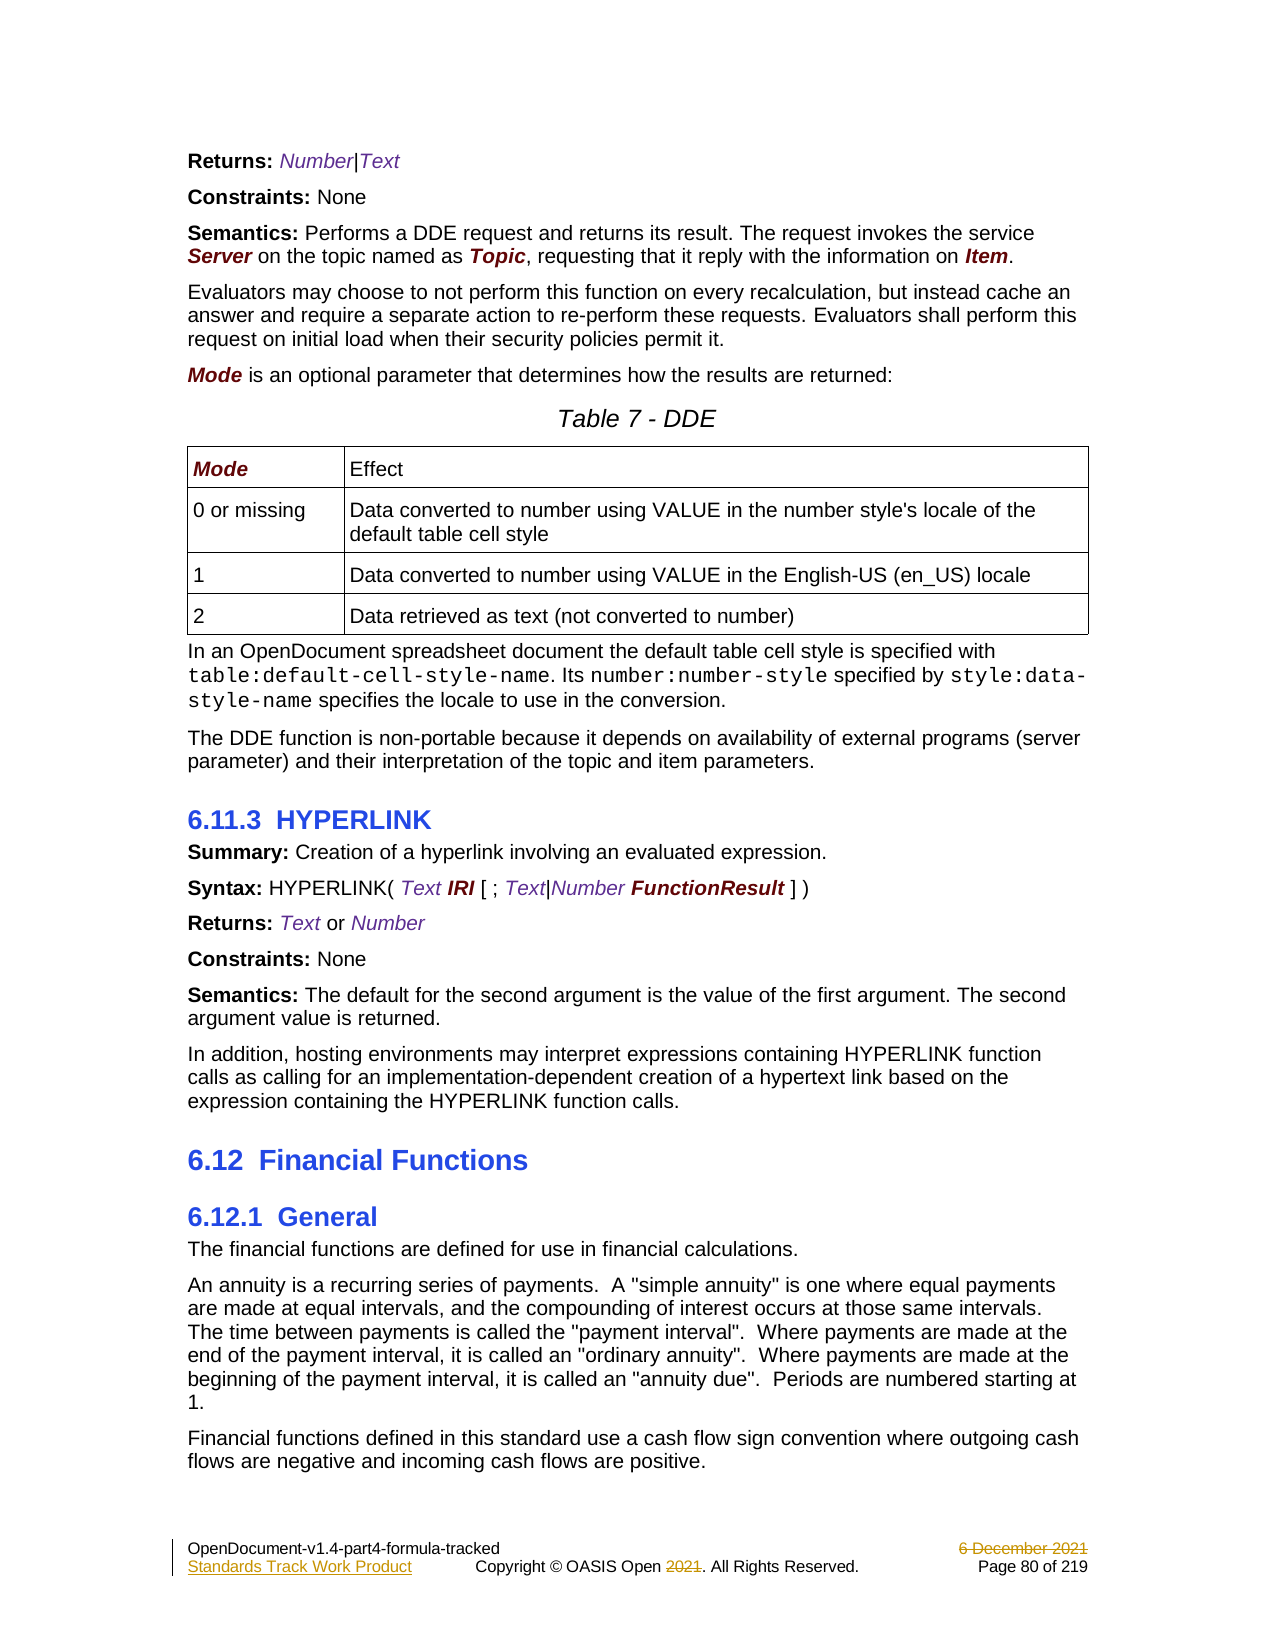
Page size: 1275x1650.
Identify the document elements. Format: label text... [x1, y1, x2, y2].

text In an OpenDocument spreadsheet document the default table cell style is specified with table:default-cell-style-name. Its number:number-style specified by style:data-style-name specifies the locale to use in the conversion. [187, 640, 1088, 714]
table_cell 1 [188, 553, 344, 593]
text Semantics: The default for the second argument is the value of the first argument. The second argument value is returned. [187, 983, 1088, 1030]
text Returns: Text or Number [187, 912, 1088, 935]
table_cell Data converted to number using VALUE in the English-US (en_US) locale [345, 553, 1088, 593]
text Returns: Number|Text [187, 150, 1088, 173]
text Semantics: Performs a DDE request and returns its result. The request invokes the service Server on the topic named as Topic, requesting that it reply with the information on Item. [187, 221, 1088, 268]
text Summary: Creation of a hyperlink involving an evaluated expression. [187, 841, 1088, 864]
text In addition, hosting environments may interpret expressions containing HYPERLINK function calls as calling for an implementation-dependent creation of a hypertext link based on the expression containing the HYPERLINK function calls. [187, 1042, 1088, 1113]
text Mode is an optional parameter that determines how the results are returned: [187, 363, 1088, 387]
text Constraints: None [187, 947, 1088, 971]
subtitle Financial Functions [187, 1144, 1088, 1176]
table_cell 2 [188, 594, 344, 634]
table_cell Data retrieved as text (not converted to number) [345, 594, 1088, 634]
text Syntax: HYPERLINK( Text IRI [ ; Text|Number FunctionResult ] ) [187, 876, 1088, 900]
table_header Mode [188, 447, 344, 487]
subtitle HYPERLINK [187, 804, 1088, 834]
table_cell 0 or missing [188, 488, 344, 552]
table_header Effect [345, 447, 1088, 487]
text The financial functions are defined for use in financial calculations. [187, 1237, 1088, 1261]
text An annuity is a recurring series of payments. A "simple annuity" is one where equal payments are made at equal intervals, and the compounding of interest occurs at those same intervals. The time between payments is called the "payment interval". Where payments are made at the end of the payment interval, it is called an "ordinary annuity". Where payments are made at the beginning of the payment interval, it is called an "annuity due". Periods are numbered starting at 1. [187, 1273, 1088, 1414]
table_cell Data converted to number using VALUE in the number style's locale of the default table cell style [345, 488, 1088, 552]
text The DDE function is non-portable because it depends on availability of external programs (server parameter) and their interpretation of the topic and item parameters. [187, 726, 1088, 773]
text Constraints: None [187, 186, 1088, 209]
text Table 7 - DDE [187, 405, 1088, 433]
text Evaluators may choose to not perform this function on every recalculation, but instead cache an answer and require a separate action to re-perform these requests. Evaluators shall perform this request on initial load when their security policies permit it. [187, 280, 1088, 351]
subtitle General [187, 1201, 1088, 1231]
text Financial functions defined in this standard use a cash flow sign convention where outgoing cash flows are negative and incoming cash flows are positive. [187, 1426, 1088, 1473]
